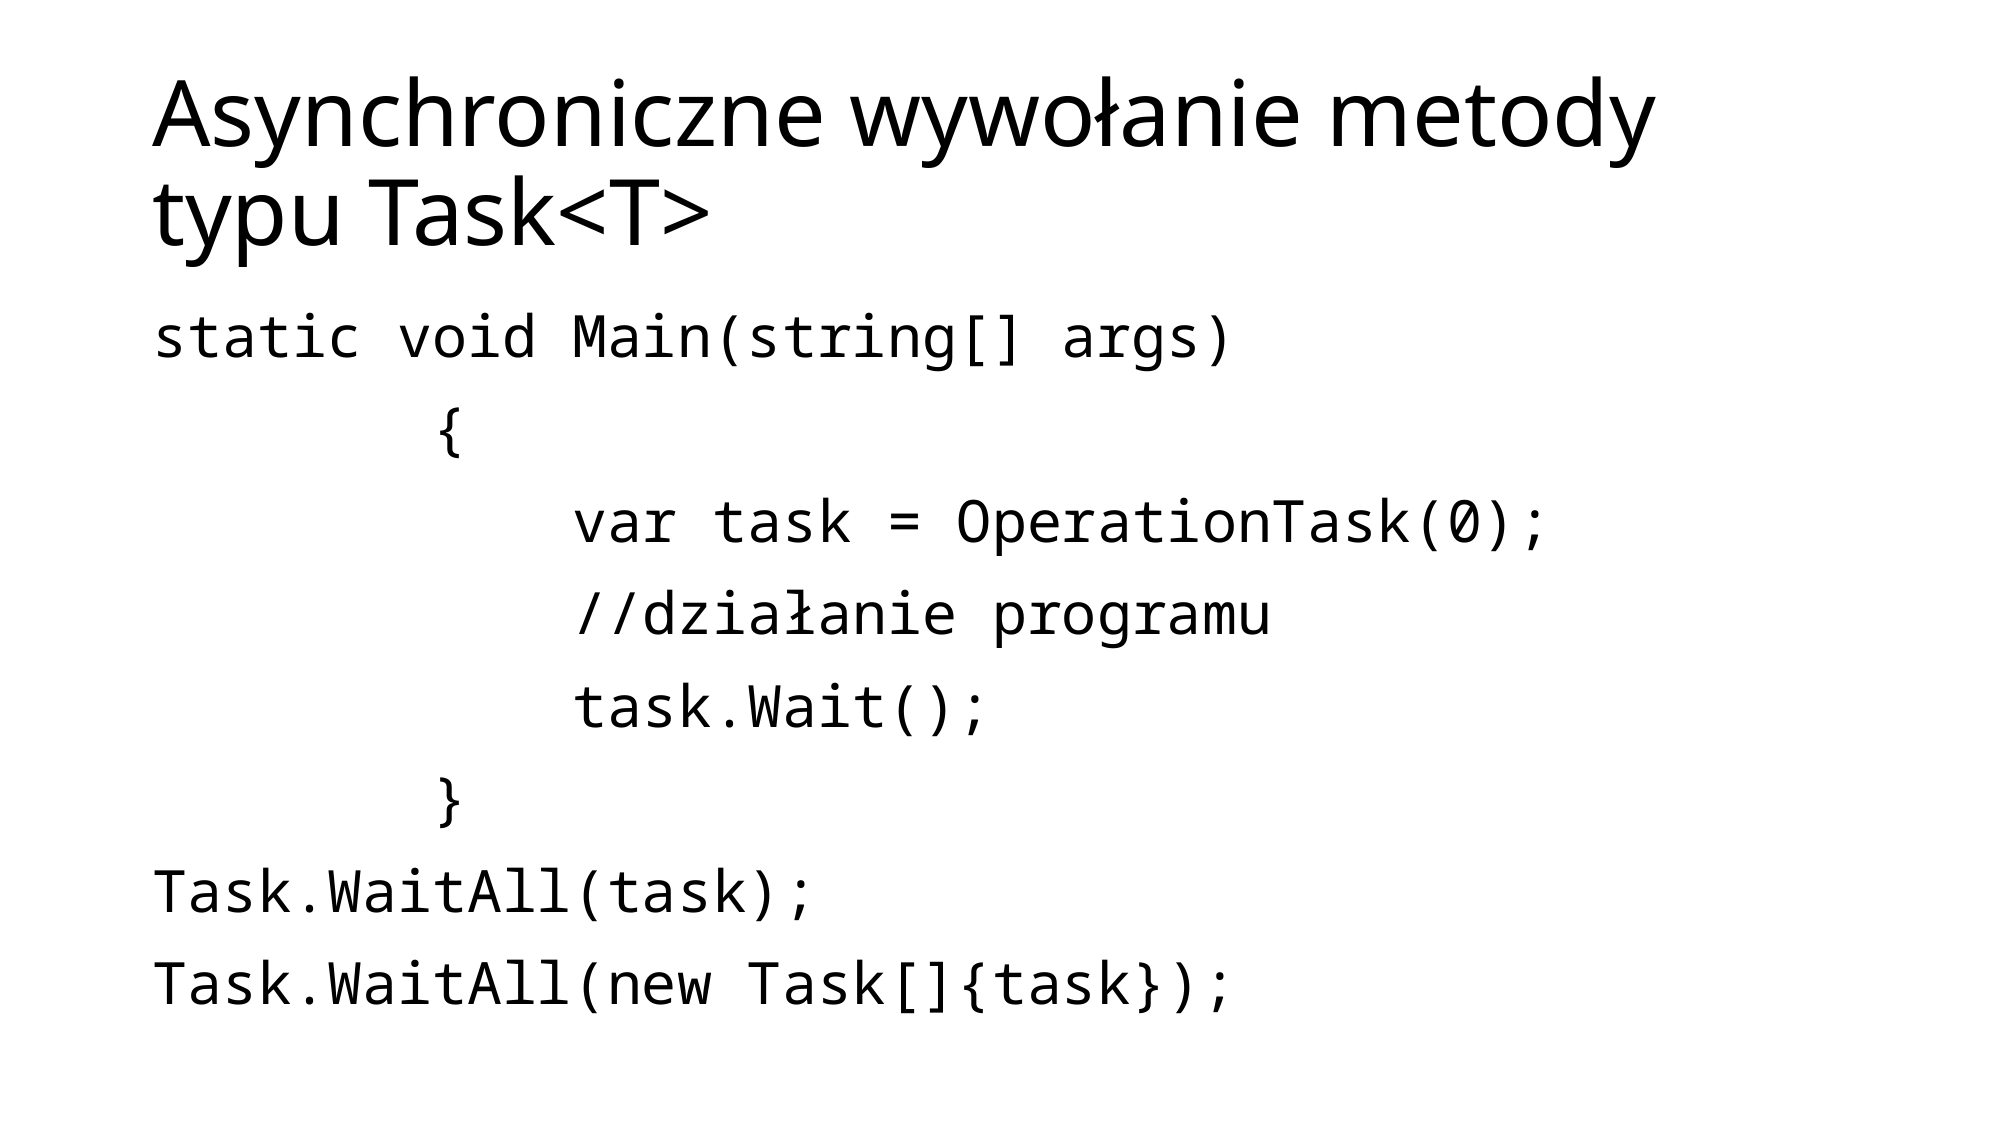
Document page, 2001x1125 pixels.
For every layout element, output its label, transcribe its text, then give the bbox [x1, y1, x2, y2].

title Asynchroniczne wywołanie metody typu Task<T> [137, 59, 1863, 278]
list static void Main(string[] args) { var task = OperationTask(0); //działanie programu task.Wait(); } Task.WaitAll(task); Task.WaitAll(new Task[]{task}); [137, 299, 1863, 1014]
